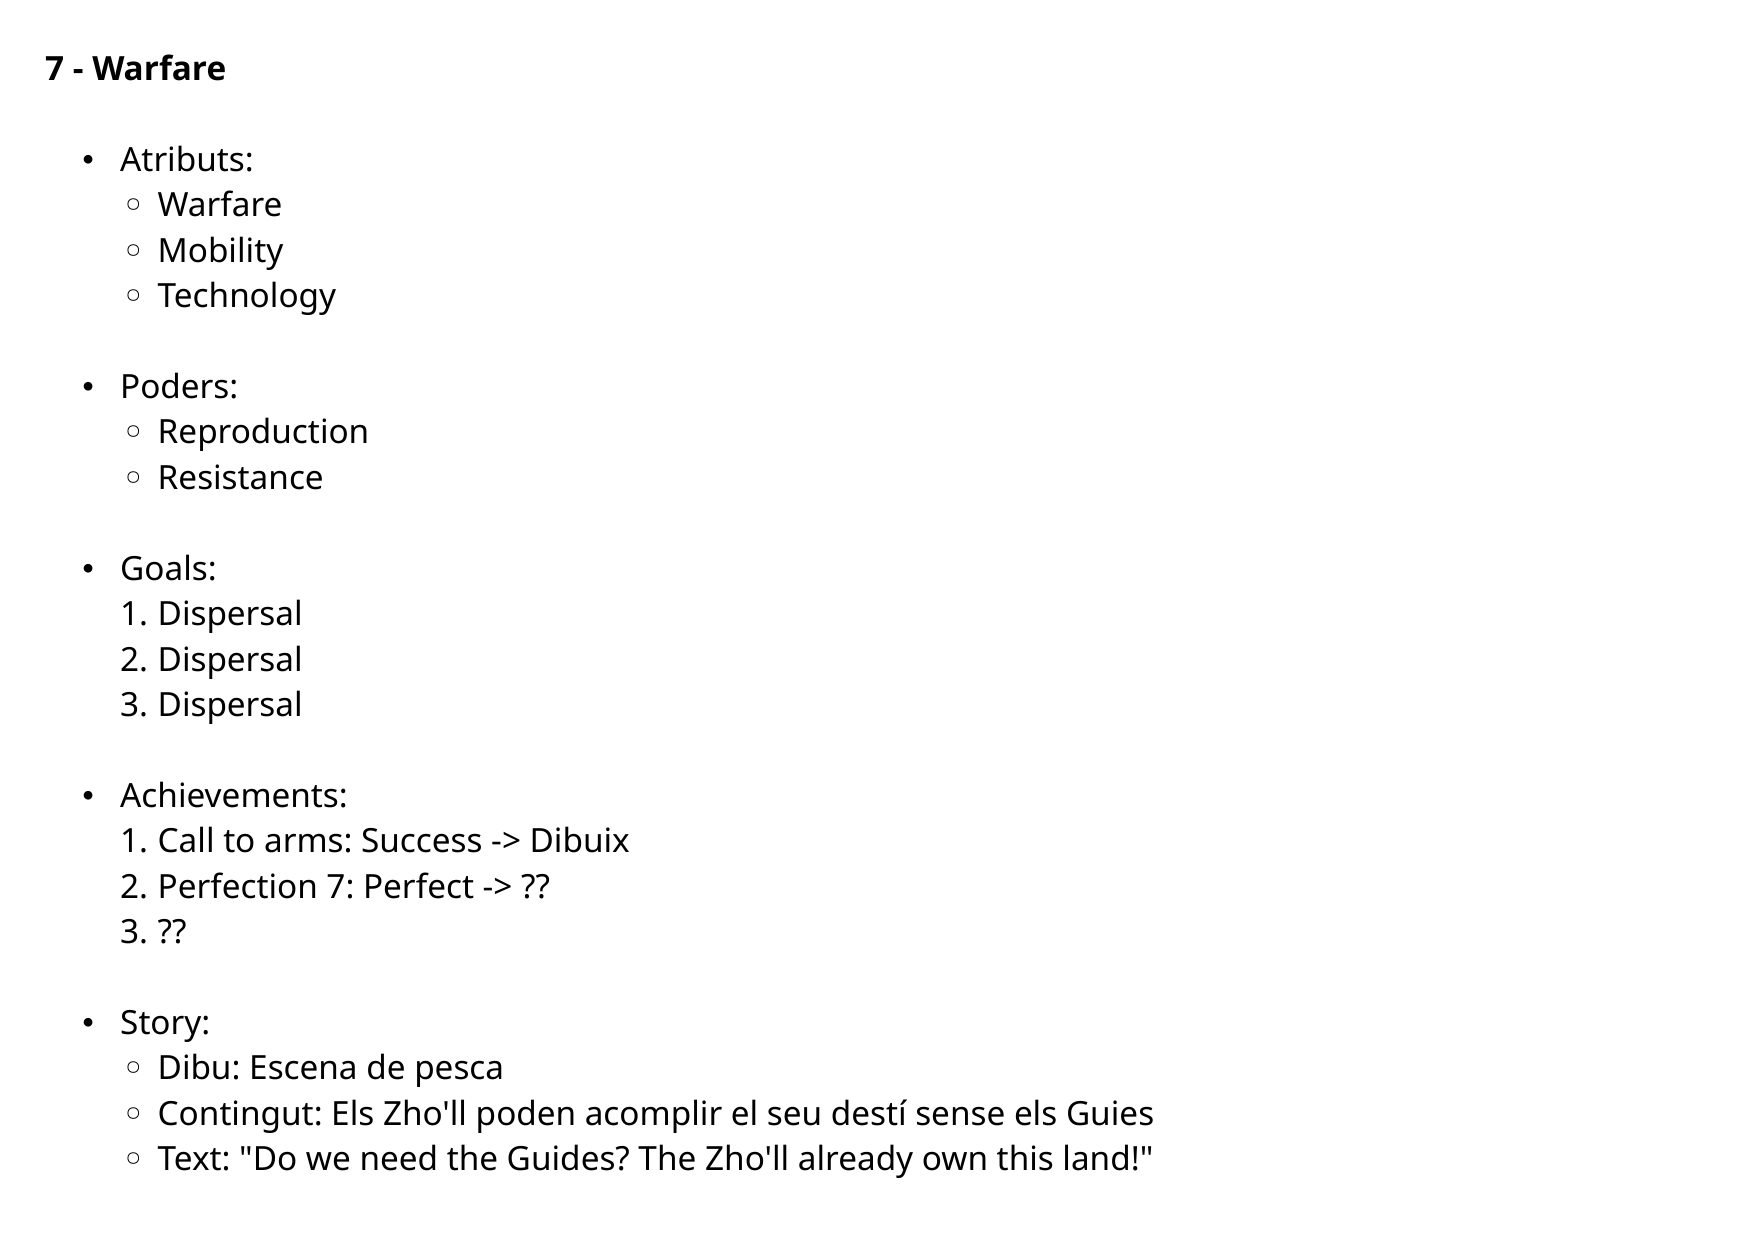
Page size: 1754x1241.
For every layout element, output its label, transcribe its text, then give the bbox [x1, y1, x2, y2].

list Technology [120, 272, 1709, 317]
list Dibu: Escena de pesca [120, 1044, 1709, 1089]
list Atributs: [82, 136, 1709, 181]
list Dispersal [120, 681, 1709, 726]
list Goals: [82, 544, 1709, 590]
list Call to arms: Success -> Dibuix [120, 817, 1709, 862]
list Mobility [120, 227, 1709, 272]
list Poders: [82, 363, 1709, 408]
list Reproduction [120, 408, 1709, 454]
list Perfection 7: Perfect -> ?? [120, 862, 1709, 908]
list Achievements: [82, 772, 1709, 817]
list Dispersal [120, 635, 1709, 681]
list ?? [120, 908, 1709, 953]
list Contingut: Els Zho'll poden acomplir el seu destí sense els Guies [120, 1089, 1709, 1135]
list Dispersal [120, 590, 1709, 635]
text 7 - Warfare [45, 45, 1709, 90]
list Story: [82, 999, 1709, 1044]
list Resistance [120, 454, 1709, 499]
list Warfare [120, 181, 1709, 227]
list Text: "Do we need the Guides? The Zho'll already own this land!" [120, 1135, 1709, 1180]
